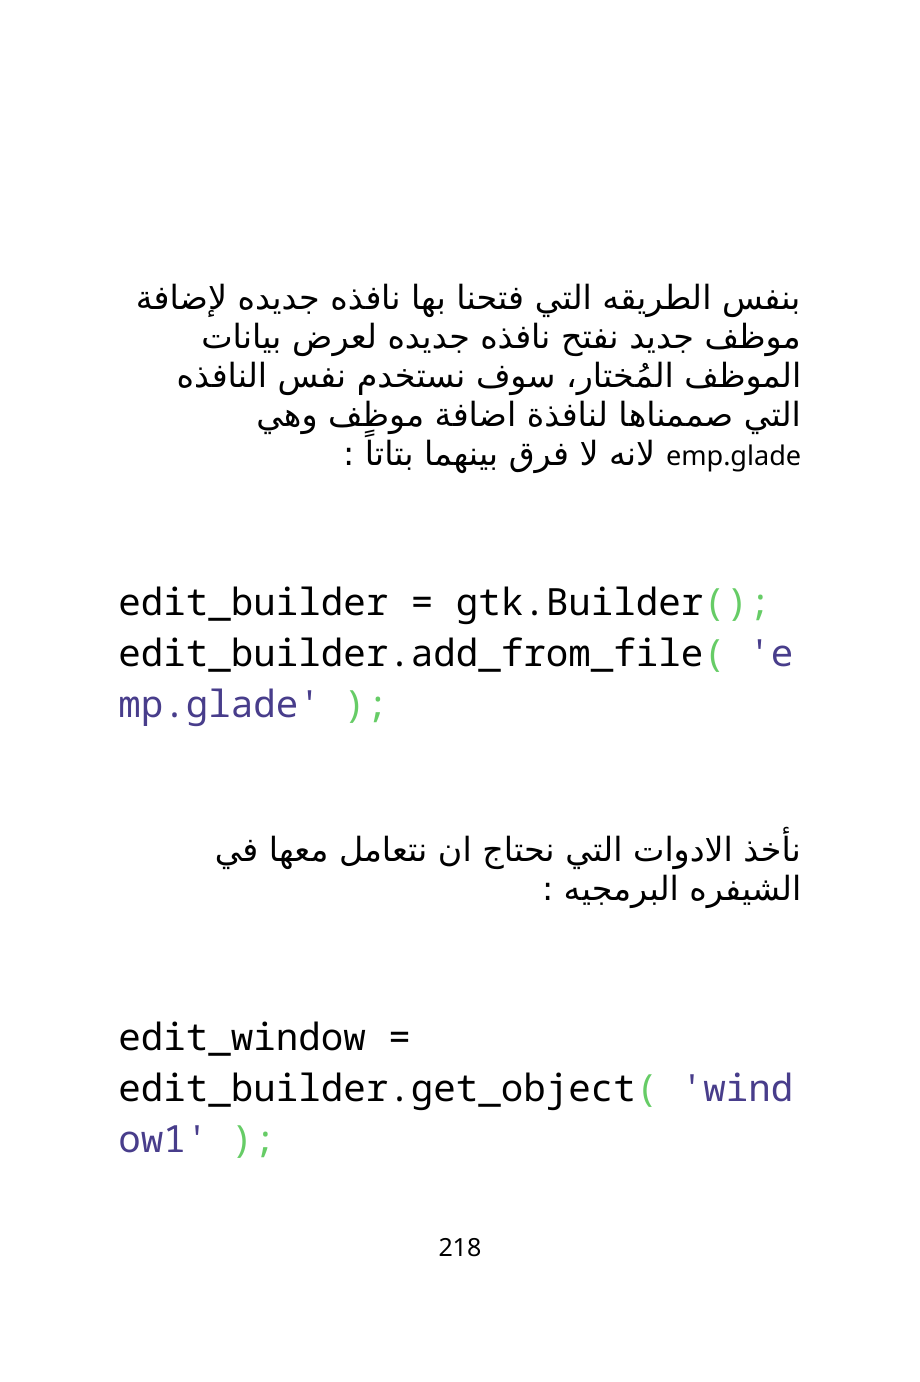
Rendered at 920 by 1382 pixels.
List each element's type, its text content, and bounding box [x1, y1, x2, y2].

text edit_window = edit_builder.get_object( 'window1' ); [118, 1010, 801, 1163]
text edit_builder.add_from_file( 'emp.glade' ); [118, 626, 801, 728]
text نأخذ الادوات التي نحتاج ان نتعامل معها في الشيفره البرمجيه : [118, 830, 801, 908]
text edit_builder = gtk.Builder(); [118, 575, 801, 626]
text بنفس الطريقه التي فتحنا بها نافذه جديده لإضافة موظف جديد نفتح نافذه جديده لعرض بيانات الموظف المُختار، سوف نستخدم نفس النافذه التي صممناها لنافذة اضافة موظف وهي emp.glade لانه لا فرق بينهما بتاتاً : [118, 278, 801, 473]
